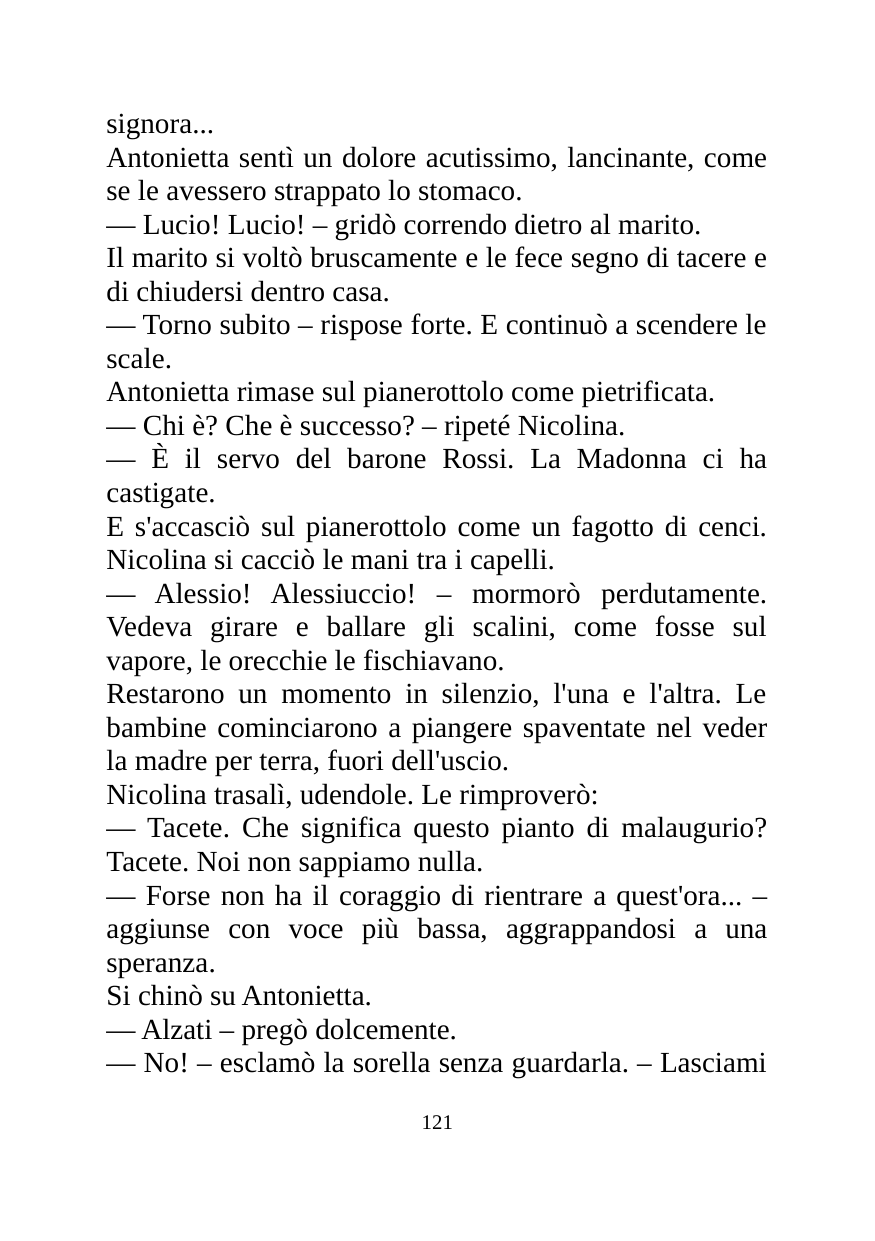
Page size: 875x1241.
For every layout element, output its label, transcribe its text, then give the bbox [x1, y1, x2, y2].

text Si chinò su Antonietta. [106, 978, 768, 1012]
text — Alzati – pregò dolcemente. [106, 1012, 768, 1045]
text — Alessio! Alessiuccio! – mormorò perdutamente. Vedeva girare e ballare gli scalini, come fosse sul vapore, le orecchie le fischiavano. [106, 576, 768, 676]
text — Tacete. Che significa questo pianto di malaugurio? Tacete. Noi non sappiamo nulla. [106, 811, 768, 878]
text Antonietta rimase sul pianerottolo come pietrificata. [106, 374, 768, 408]
text Il marito si voltò bruscamente e le fece segno di tacere e di chiudersi dentro casa. [106, 240, 768, 307]
text Antonietta sentì un dolore acutissimo, lancinante, come se le avessero strappato lo stomaco. [106, 140, 768, 207]
text — Forse non ha il coraggio di rientrare a quest'ora... – aggiunse con voce più bassa, aggrappandosi a una speranza. [106, 878, 768, 978]
text Nicolina trasalì, udendole. Le rimproverò: [106, 777, 768, 811]
text signora... [106, 106, 768, 140]
text — Lucio! Lucio! – gridò correndo dietro al marito. [106, 207, 768, 240]
text — Chi è? Che è successo? – ripeté Nicolina. [106, 408, 768, 442]
text — No! – esclamò la sorella senza guardarla. – Lasciami [106, 1045, 768, 1079]
text — Torno subito – rispose forte. E continuò a scendere le scale. [106, 307, 768, 374]
text Restarono un momento in silenzio, l'una e l'altra. Le bambine cominciarono a piangere spaventate nel veder la madre per terra, fuori dell'uscio. [106, 676, 768, 777]
text — È il servo del barone Rossi. La Madonna ci ha castigate. [106, 442, 768, 509]
text E s'accasciò sul pianerottolo come un fagotto di cenci. Nicolina si cacciò le mani tra i capelli. [106, 509, 768, 576]
